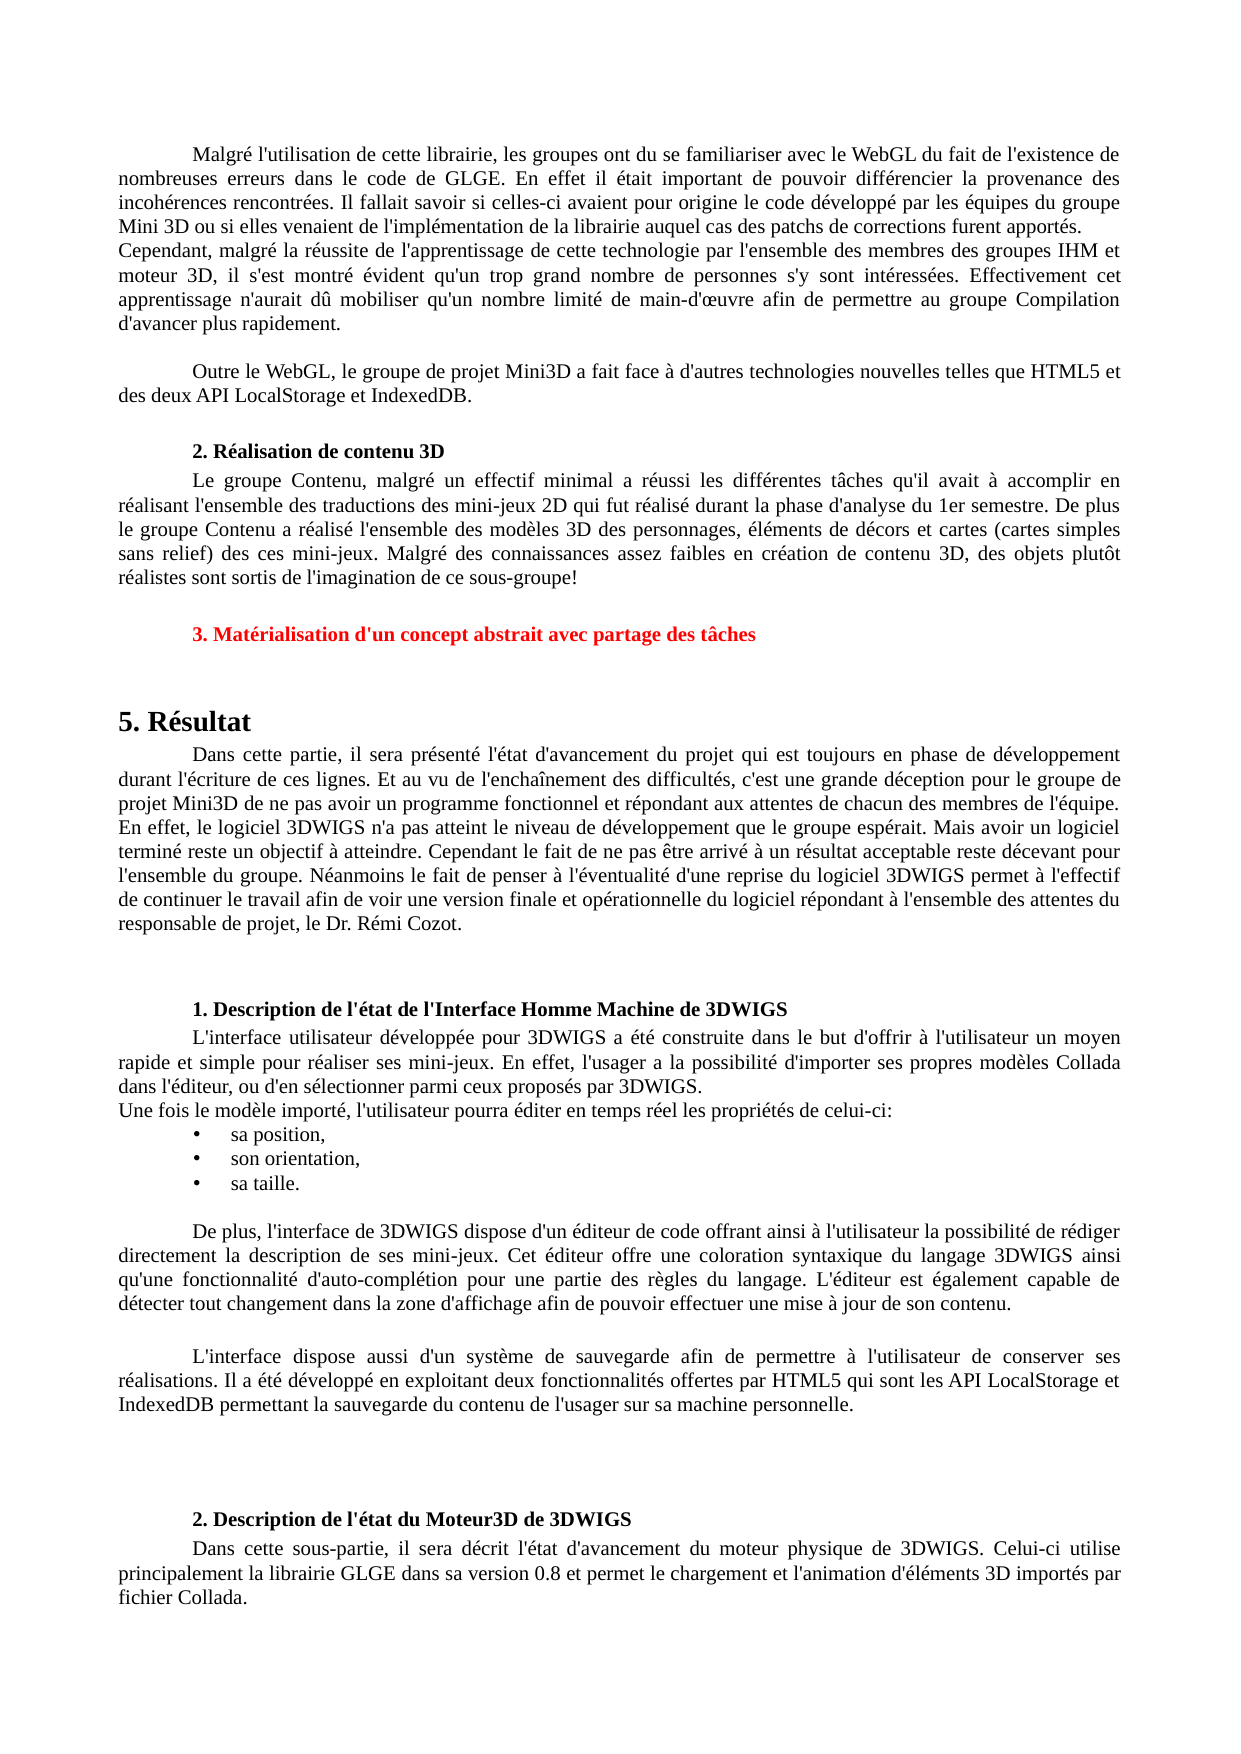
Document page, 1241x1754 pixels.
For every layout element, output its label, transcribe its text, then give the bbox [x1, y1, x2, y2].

list son orientation, [193, 1146, 1122, 1170]
text L'interface dispose aussi d'un système de sauvegarde afin de permettre à l'utilisateur de conserver ses réalisations. Il a été développé en exploitant deux fonctionnalités offertes par HTML5 qui sont les API LocalStorage et IndexedDB permettant la sauvegarde du contenu de l'usager sur sa machine personnelle. [118, 1344, 1122, 1416]
text 1. Description de l'état de l'Interface Homme Machine de 3DWIGS [118, 993, 1122, 1021]
text Malgré l'utilisation de cette librairie, les groupes ont du se familiariser avec le WebGL du fait de l'existence de nombreuses erreurs dans le code de GLGE. En effet il était important de pouvoir différencier la provenance des incohérences rencontrées. Il fallait savoir si celles-ci avaient pour origine le code développé par les équipes du groupe Mini 3D ou si elles venaient de l'implémentation de la librairie auquel cas des patchs de corrections furent apportés. [118, 142, 1122, 238]
text Outre le WebGL, le groupe de projet Mini3D a fait face à d'autres technologies nouvelles telles que HTML5 et des deux API LocalStorage et IndexedDB. [118, 359, 1122, 407]
list sa taille. [193, 1170, 1122, 1194]
list sa position, [193, 1122, 1122, 1146]
text De plus, l'interface de 3DWIGS dispose d'un éditeur de code offrant ainsi à l'utilisateur la possibilité de rédiger directement la description de ses mini-jeux. Cet éditeur offre une coloration syntaxique du langage 3DWIGS ainsi qu'une fonctionnalité d'auto-complétion pour une partie des règles du langage. L'éditeur est également capable de détecter tout changement dans la zone d'affichage afin de pouvoir effectuer une mise à jour de son contenu. [118, 1218, 1122, 1315]
text 2. Réalisation de contenu 3D [118, 436, 1122, 464]
text Cependant, malgré la réussite de l'apprentissage de cette technologie par l'ensemble des membres des groupes IHM et moteur 3D, il s'est montré évident qu'un trop grand nombre de personnes s'y sont intéressées. Effectivement cet apprentissage n'aurait dû mobiliser qu'un nombre limité de main-d'œuvre afin de permettre au groupe Compilation d'avancer plus rapidement. [118, 238, 1122, 335]
text Dans cette partie, il sera présenté l'état d'avancement du projet qui est toujours en phase de développement durant l'écriture de ces lignes. Et au vu de l'enchaînement des difficultés, c'est une grande déception pour le groupe de projet Mini3D de ne pas avoir un programme fonctionnel et répondant aux attentes de chacun des membres de l'équipe. En effet, le logiciel 3DWIGS n'a pas atteint le niveau de développement que le groupe espérait. Mais avoir un logiciel terminé reste un objectif à atteindre. Cependant le fait de ne pas être arrivé à un résultat acceptable reste décevant pour l'ensemble du groupe. Néanmoins le fait de penser à l'éventualité d'une reprise du logiciel 3DWIGS permet à l'effectif de continuer le travail afin de voir une version finale et opérationnelle du logiciel répondant à l'ensemble des attentes du responsable de projet, le Dr. Rémi Cozot. [118, 738, 1122, 935]
text Une fois le modèle importé, l'utilisateur pourra éditer en temps réel les propriétés de celui-ci: [118, 1098, 1122, 1122]
text Le groupe Contenu, malgré un effectif minimal a réussi les différentes tâches qu'il avait à accomplir en réalisant l'ensemble des traductions des mini-jeux 2D qui fut réalisé durant la phase d'analyse du 1er semestre. De plus le groupe Contenu a réalisé l'ensemble des modèles 3D des personnages, éléments de décors et cartes (cartes simples sans relief) des ces mini-jeux. Malgré des connaissances assez faibles en création de contenu 3D, des objets plutôt réalistes sont sortis de l'imagination de ce sous-groupe! [118, 464, 1122, 589]
text Dans cette sous-partie, il sera décrit l'état d'avancement du moteur physique de 3DWIGS. Celui-ci utilise principalement la librairie GLGE dans sa version 0.8 et permet le chargement et l'animation d'éléments 3D importés par fichier Collada. [118, 1532, 1122, 1609]
text L'interface utilisateur développée pour 3DWIGS a été construite dans le but d'offrir à l'utilisateur un moyen rapide et simple pour réaliser ses mini-jeux. En effet, l'usager a la possibilité d'importer ses propres modèles Collada dans l'éditeur, ou d'en sélectionner parmi ceux proposés par 3DWIGS. [118, 1021, 1122, 1098]
text 2. Description de l'état du Moteur3D de 3DWIGS [118, 1503, 1122, 1532]
text 3. Matérialisation d'un concept abstrait avec partage des tâches [118, 618, 1122, 647]
text 5. Résultat [118, 704, 1122, 738]
